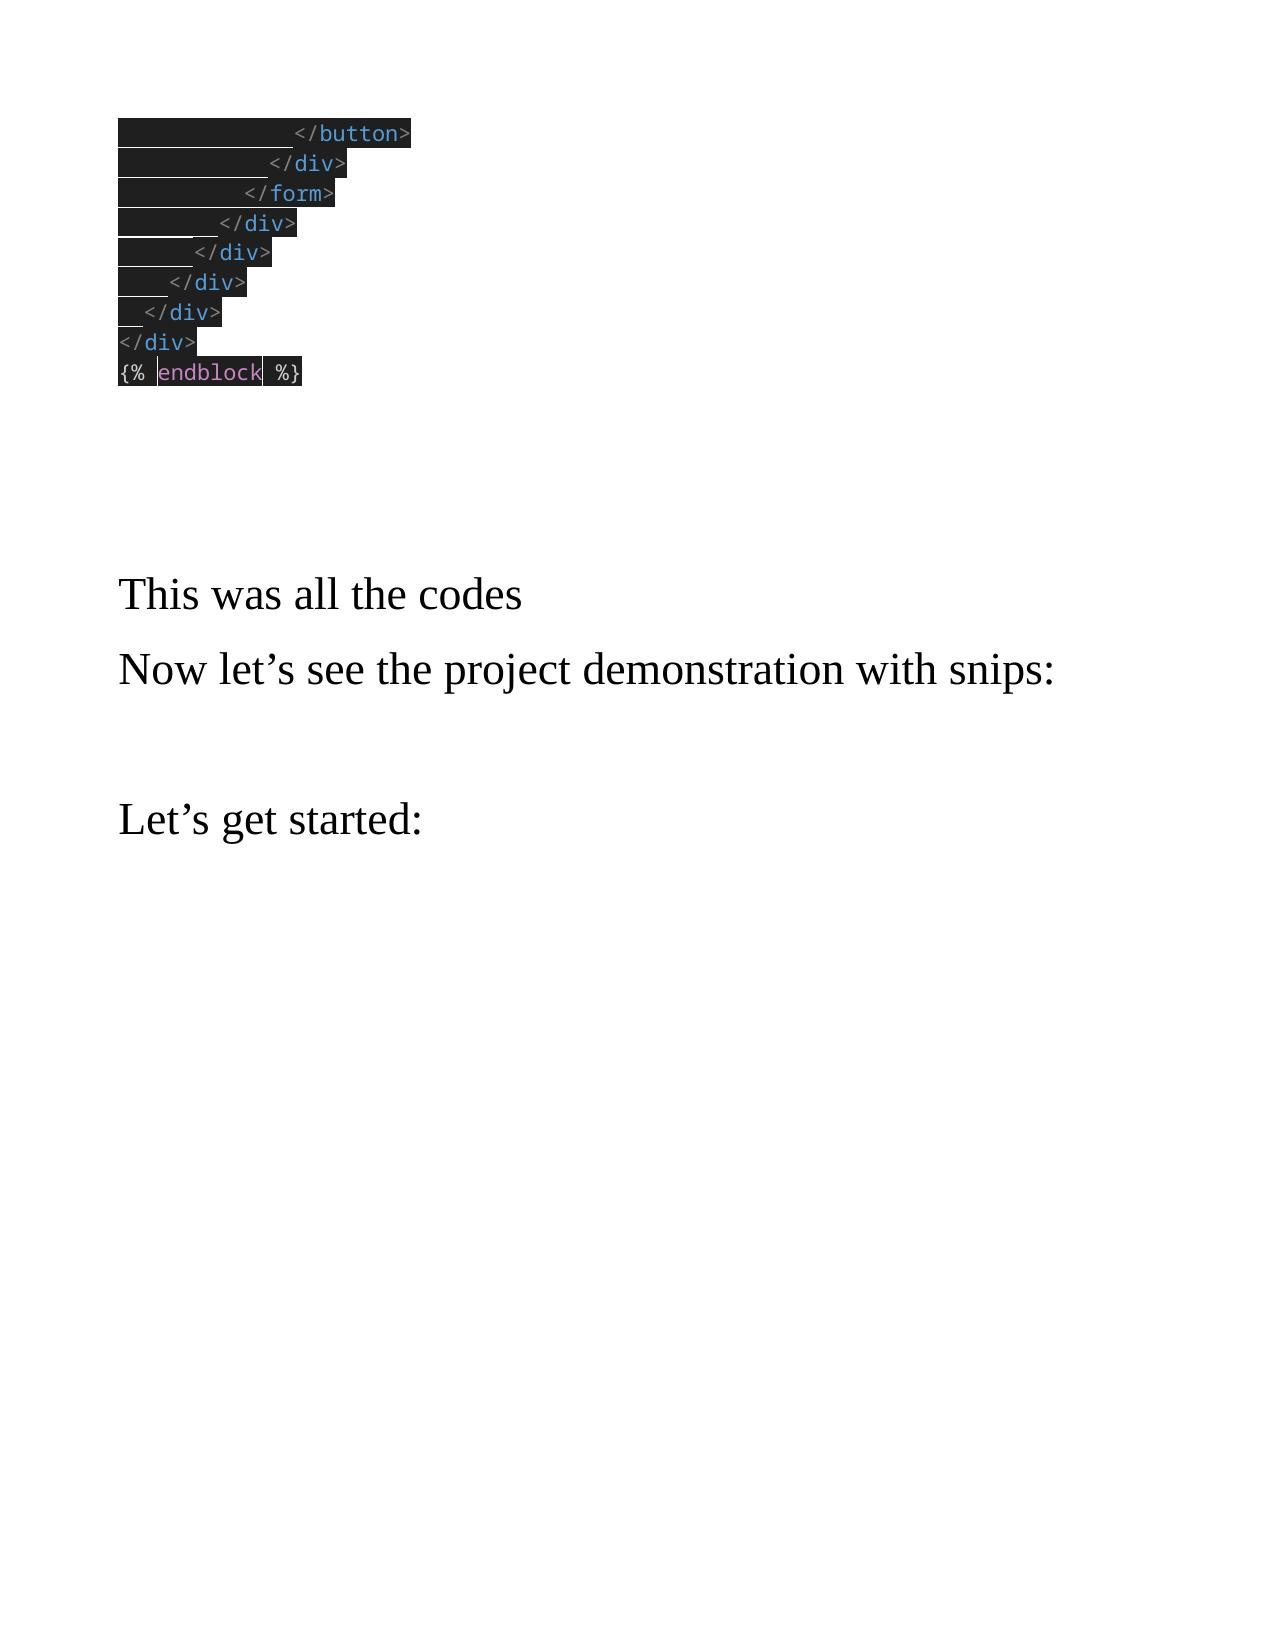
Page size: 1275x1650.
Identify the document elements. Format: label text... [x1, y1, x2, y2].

text </div> [118, 207, 1157, 237]
text Let’s get started: [118, 792, 1157, 844]
text </div> [118, 327, 1157, 356]
text Now let’s see the project demonstration with snips: [118, 641, 1157, 694]
text </div> [118, 297, 1157, 327]
text </div> [118, 148, 1157, 178]
text </form> [118, 178, 1157, 207]
text {% endblock %} [118, 356, 1157, 386]
text </div> [118, 267, 1157, 297]
text </div> [118, 237, 1157, 267]
text This was all the codes [118, 566, 1157, 619]
text </button> [118, 118, 1157, 148]
